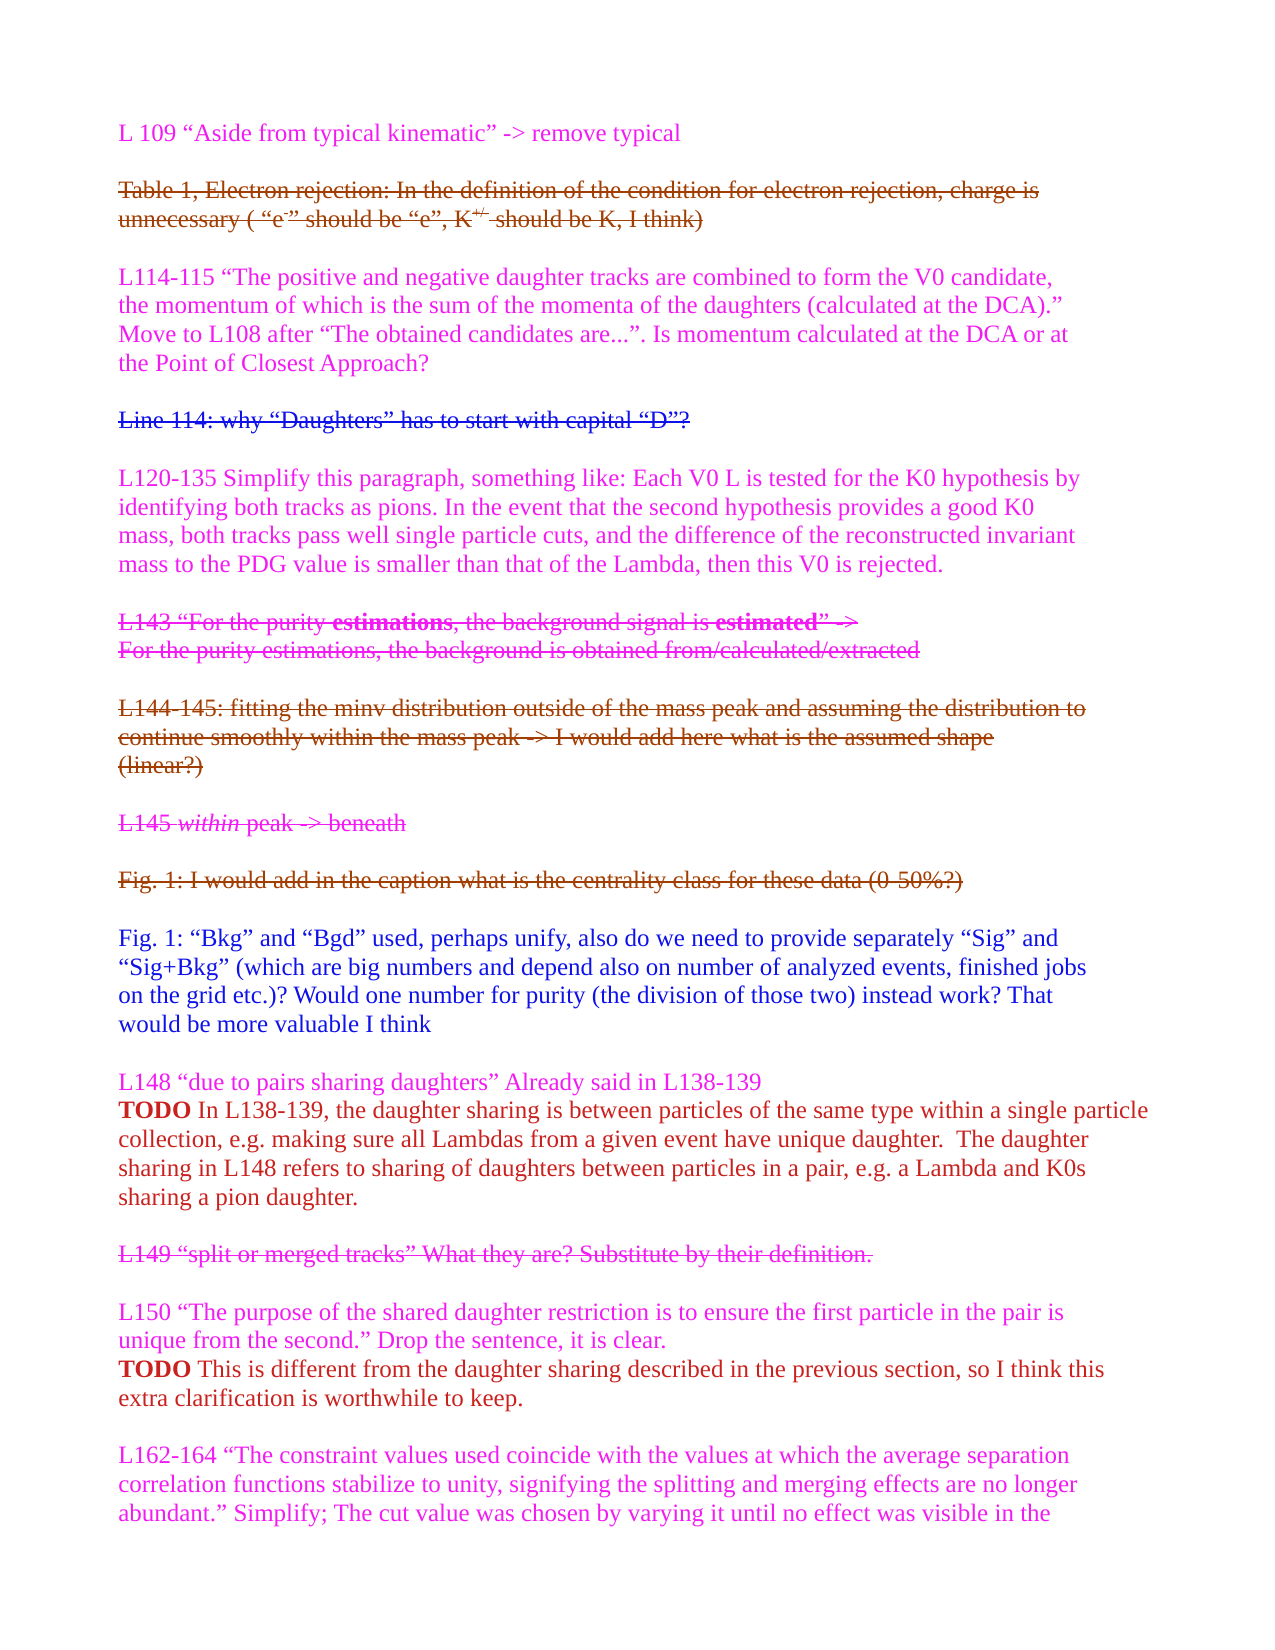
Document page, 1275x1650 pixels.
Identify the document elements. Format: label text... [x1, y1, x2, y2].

text L144-145: fitting the minv distribution outside of the mass peak and assuming the distribution to [118, 693, 1157, 722]
text L114-115 “The positive and negative daughter tracks are combined to form the V0 candidate, [118, 262, 1157, 291]
text on the grid etc.)? Would one number for purity (the division of those two) instead work? That [118, 981, 1157, 1009]
text unnecessary ( “e-” should be “e”, K+/- should be K, I think) [118, 204, 1157, 233]
text abundant.” Simplify; The cut value was chosen by varying it until no effect was visible in the [118, 1498, 1157, 1527]
text TODO This is different from the daughter sharing described in the previous section, so I think this extra clarification is worthwhile to keep. [118, 1354, 1157, 1412]
text L120-135 Simplify this paragraph, something like: Each V0 L is tested for the K0 hypothesis by [118, 463, 1157, 492]
text (linear?) [118, 751, 1157, 779]
text correlation functions stabilize to unity, signifying the splitting and merging effects are no longer [118, 1469, 1157, 1498]
text “Sig+Bkg” (which are big numbers and depend also on number of analyzed events, finished jobs [118, 952, 1157, 981]
text Line 114: why “Daughters” has to start with capital “D”? [118, 406, 1157, 434]
text TODO In L138-139, the daughter sharing is between particles of the same type within a single particle collection, e.g. making sure all Lambdas from a given event have unique daughter. The daughter sharing in L148 refers to sharing of daughters between particles in a pair, e.g. a Lambda and K0s sharing a pion daughter. [118, 1096, 1157, 1211]
text mass, both tracks pass well single particle cuts, and the difference of the reconstructed invariant [118, 521, 1157, 549]
text Table 1, Electron rejection: In the definition of the condition for electron rejection, charge is [118, 176, 1157, 204]
text Fig. 1: “Bkg” and “Bgd” used, perhaps unify, also do we need to provide separately “Sig” and [118, 923, 1157, 952]
text would be more valuable I think [118, 1009, 1157, 1038]
text unique from the second.” Drop the sentence, it is clear. [118, 1326, 1157, 1354]
text L162-164 “The constraint values used coincide with the values at which the average separation [118, 1441, 1157, 1469]
text L150 “The purpose of the shared daughter restriction is to ensure the first particle in the pair is [118, 1297, 1157, 1326]
text L145 within peak -> beneath [118, 808, 1157, 837]
text mass to the PDG value is smaller than that of the Lambda, then this V0 is rejected. [118, 549, 1157, 578]
text L148 “due to pairs sharing daughters” Already said in L138-139 [118, 1067, 1157, 1096]
text L149 “split or merged tracks” What they are? Substitute by their definition. [118, 1239, 1157, 1268]
text For the purity estimations, the background is obtained from/calculated/extracted [118, 636, 1157, 664]
text Move to L108 after “The obtained candidates are...”. Is momentum calculated at the DCA or at [118, 319, 1157, 348]
text continue smoothly within the mass peak -> I would add here what is the assumed shape [118, 722, 1157, 751]
text Fig. 1: I would add in the caption what is the centrality class for these data (0-50%?) [118, 866, 1157, 894]
text L 109 “Aside from typical kinematic” -> remove typical [118, 118, 1157, 147]
text L143 “For the purity estimations, the background signal is estimated” -> [118, 607, 1157, 636]
text the momentum of which is the sum of the momenta of the daughters (calculated at the DCA).” [118, 291, 1157, 319]
text identifying both tracks as pions. In the event that the second hypothesis provides a good K0 [118, 492, 1157, 521]
text the Point of Closest Approach? [118, 348, 1157, 377]
